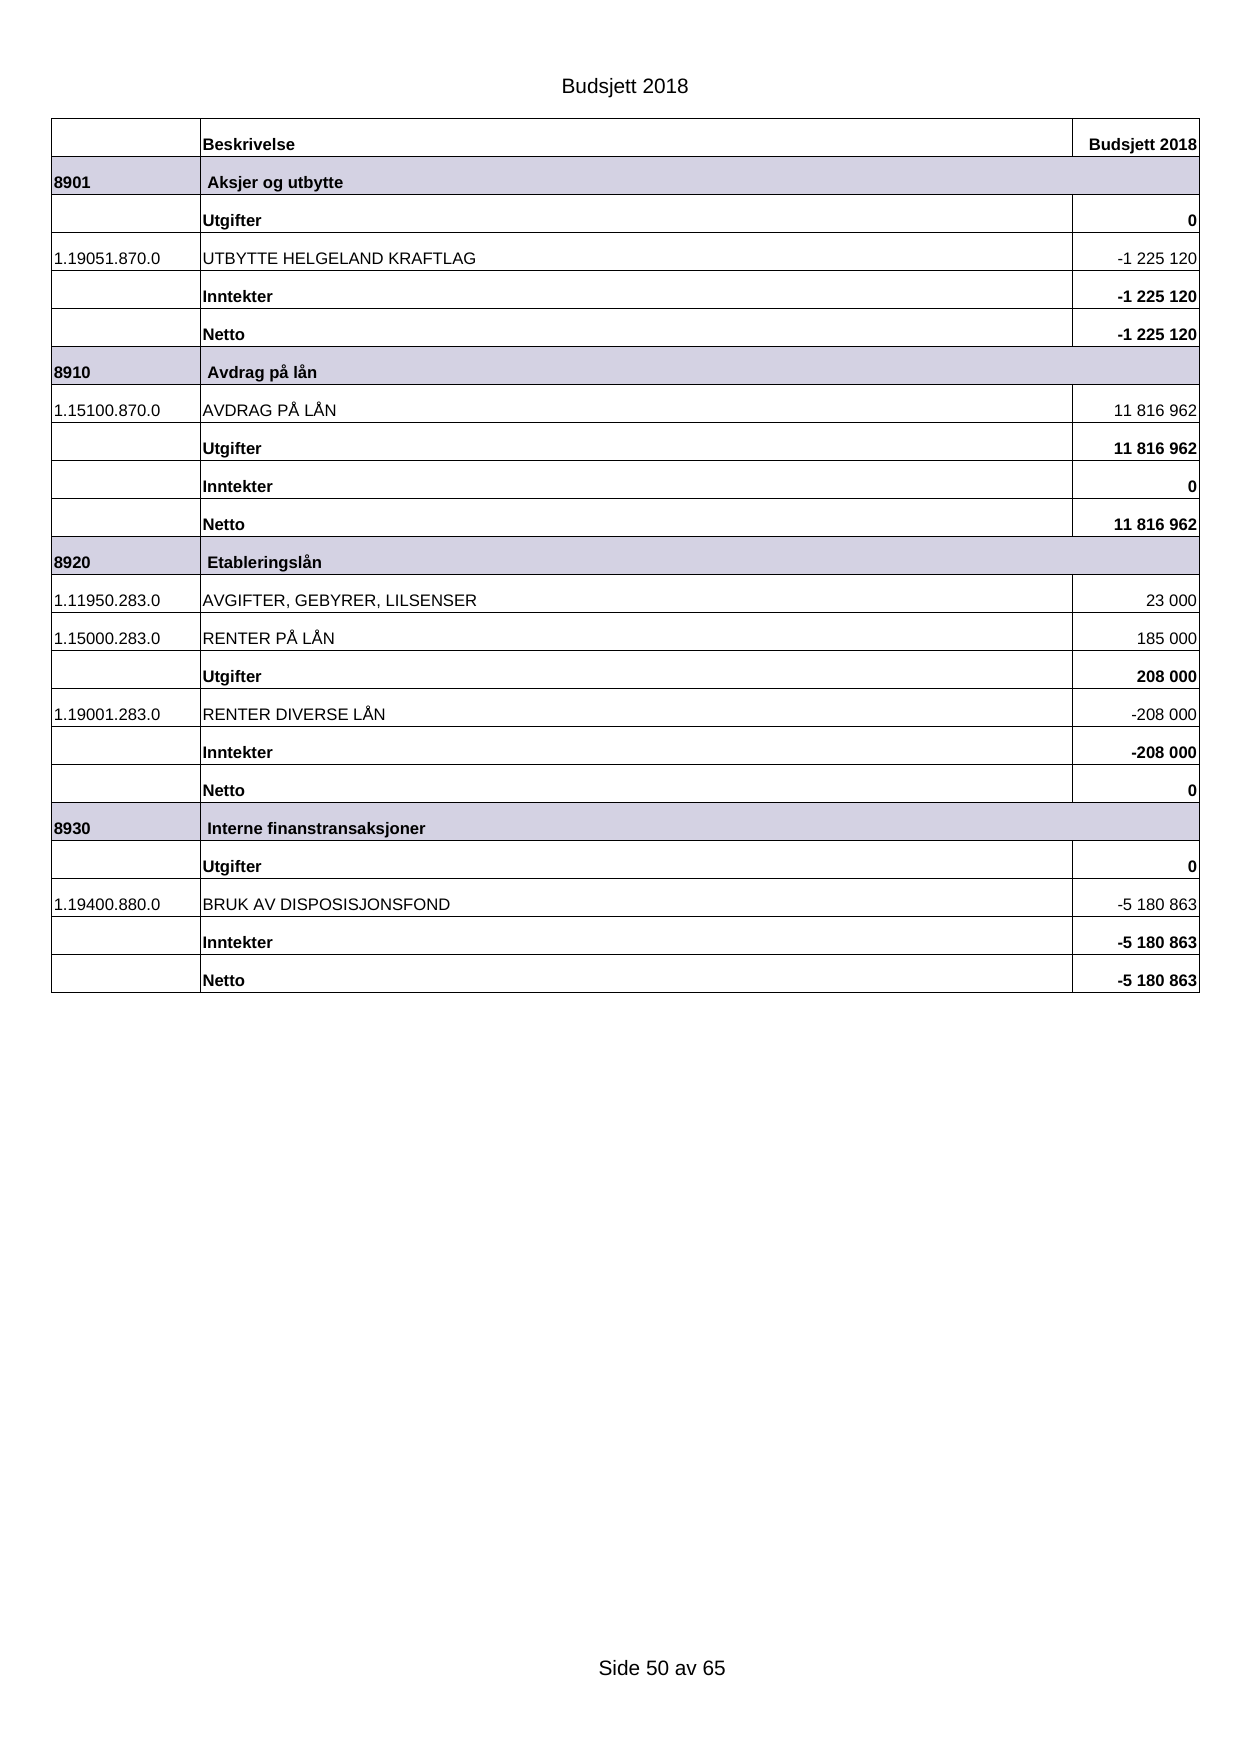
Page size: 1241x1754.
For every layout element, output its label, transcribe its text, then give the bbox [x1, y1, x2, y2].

table_cell - [52, 195, 200, 232]
table_cell Inntekter [201, 461, 1072, 498]
table_header - [52, 119, 200, 156]
table_cell -5 180 863 [1073, 955, 1199, 992]
table_cell 208 000 [1073, 651, 1199, 688]
table_cell 11 816 962 [1073, 499, 1199, 536]
table_cell 0 [1073, 765, 1199, 802]
table_cell Aksjer og utbytte [201, 157, 1199, 194]
table_cell Netto [201, 955, 1072, 992]
table_cell 8920 [52, 537, 200, 574]
table_cell - [52, 955, 200, 992]
table_cell 8901 [52, 157, 200, 194]
table_cell Netto [201, 309, 1072, 346]
table_cell -208 000 [1073, 689, 1199, 726]
table_cell 0 [1073, 461, 1199, 498]
table_cell -5 180 863 [1073, 879, 1199, 916]
table_cell Inntekter [201, 727, 1072, 764]
table_cell - [52, 423, 200, 460]
table_cell 23 000 [1073, 575, 1199, 612]
table_cell Inntekter [201, 271, 1072, 308]
table_cell - [52, 499, 200, 536]
table_cell Utgifter [201, 841, 1072, 878]
table_cell Etableringslån [201, 537, 1199, 574]
table_cell - [52, 651, 200, 688]
table_cell -5 180 863 [1073, 917, 1199, 954]
table_cell 11 816 962 [1073, 423, 1199, 460]
table_cell 1.19001.283.0 [52, 689, 200, 726]
table_cell 1.15000.283.0 [52, 613, 200, 650]
table_cell BRUK AV DISPOSISJONSFOND [201, 879, 1072, 916]
table_cell - [52, 727, 200, 764]
table_cell 11 816 962 [1073, 385, 1199, 422]
table_cell Interne finanstransaksjoner [201, 803, 1199, 840]
table_cell -1 225 120 [1073, 271, 1199, 308]
table_cell Utgifter [201, 423, 1072, 460]
table_cell 0 [1073, 195, 1199, 232]
table_cell 1.15100.870.0 [52, 385, 200, 422]
table_cell - [52, 309, 200, 346]
table_header Beskrivelse [201, 119, 1072, 156]
table_cell Inntekter [201, 917, 1072, 954]
table_cell Netto [201, 499, 1072, 536]
table_cell 8930 [52, 803, 200, 840]
table_cell - [52, 917, 200, 954]
table_cell 1.11950.283.0 [52, 575, 200, 612]
table_cell 1.19400.880.0 [52, 879, 200, 916]
table_cell - [52, 765, 200, 802]
table_cell Avdrag på lån [201, 347, 1199, 384]
table_cell Netto [201, 765, 1072, 802]
table_cell -1 225 120 [1073, 233, 1199, 270]
table_cell 0 [1073, 841, 1199, 878]
table_cell UTBYTTE HELGELAND KRAFTLAG [201, 233, 1072, 270]
table_cell AVDRAG PÅ LÅN [201, 385, 1072, 422]
table_cell 8910 [52, 347, 200, 384]
table_cell - [52, 271, 200, 308]
table_cell - [52, 461, 200, 498]
table_cell Utgifter [201, 195, 1072, 232]
table_cell RENTER DIVERSE LÅN [201, 689, 1072, 726]
table_cell AVGIFTER, GEBYRER, LILSENSER [201, 575, 1072, 612]
table_cell 185 000 [1073, 613, 1199, 650]
table_cell RENTER PÅ LÅN [201, 613, 1072, 650]
table_cell -1 225 120 [1073, 309, 1199, 346]
table_cell 1.19051.870.0 [52, 233, 200, 270]
table_cell - [52, 841, 200, 878]
table_cell -208 000 [1073, 727, 1199, 764]
table_header Budsjett 2018 [1073, 119, 1199, 156]
table_cell Utgifter [201, 651, 1072, 688]
